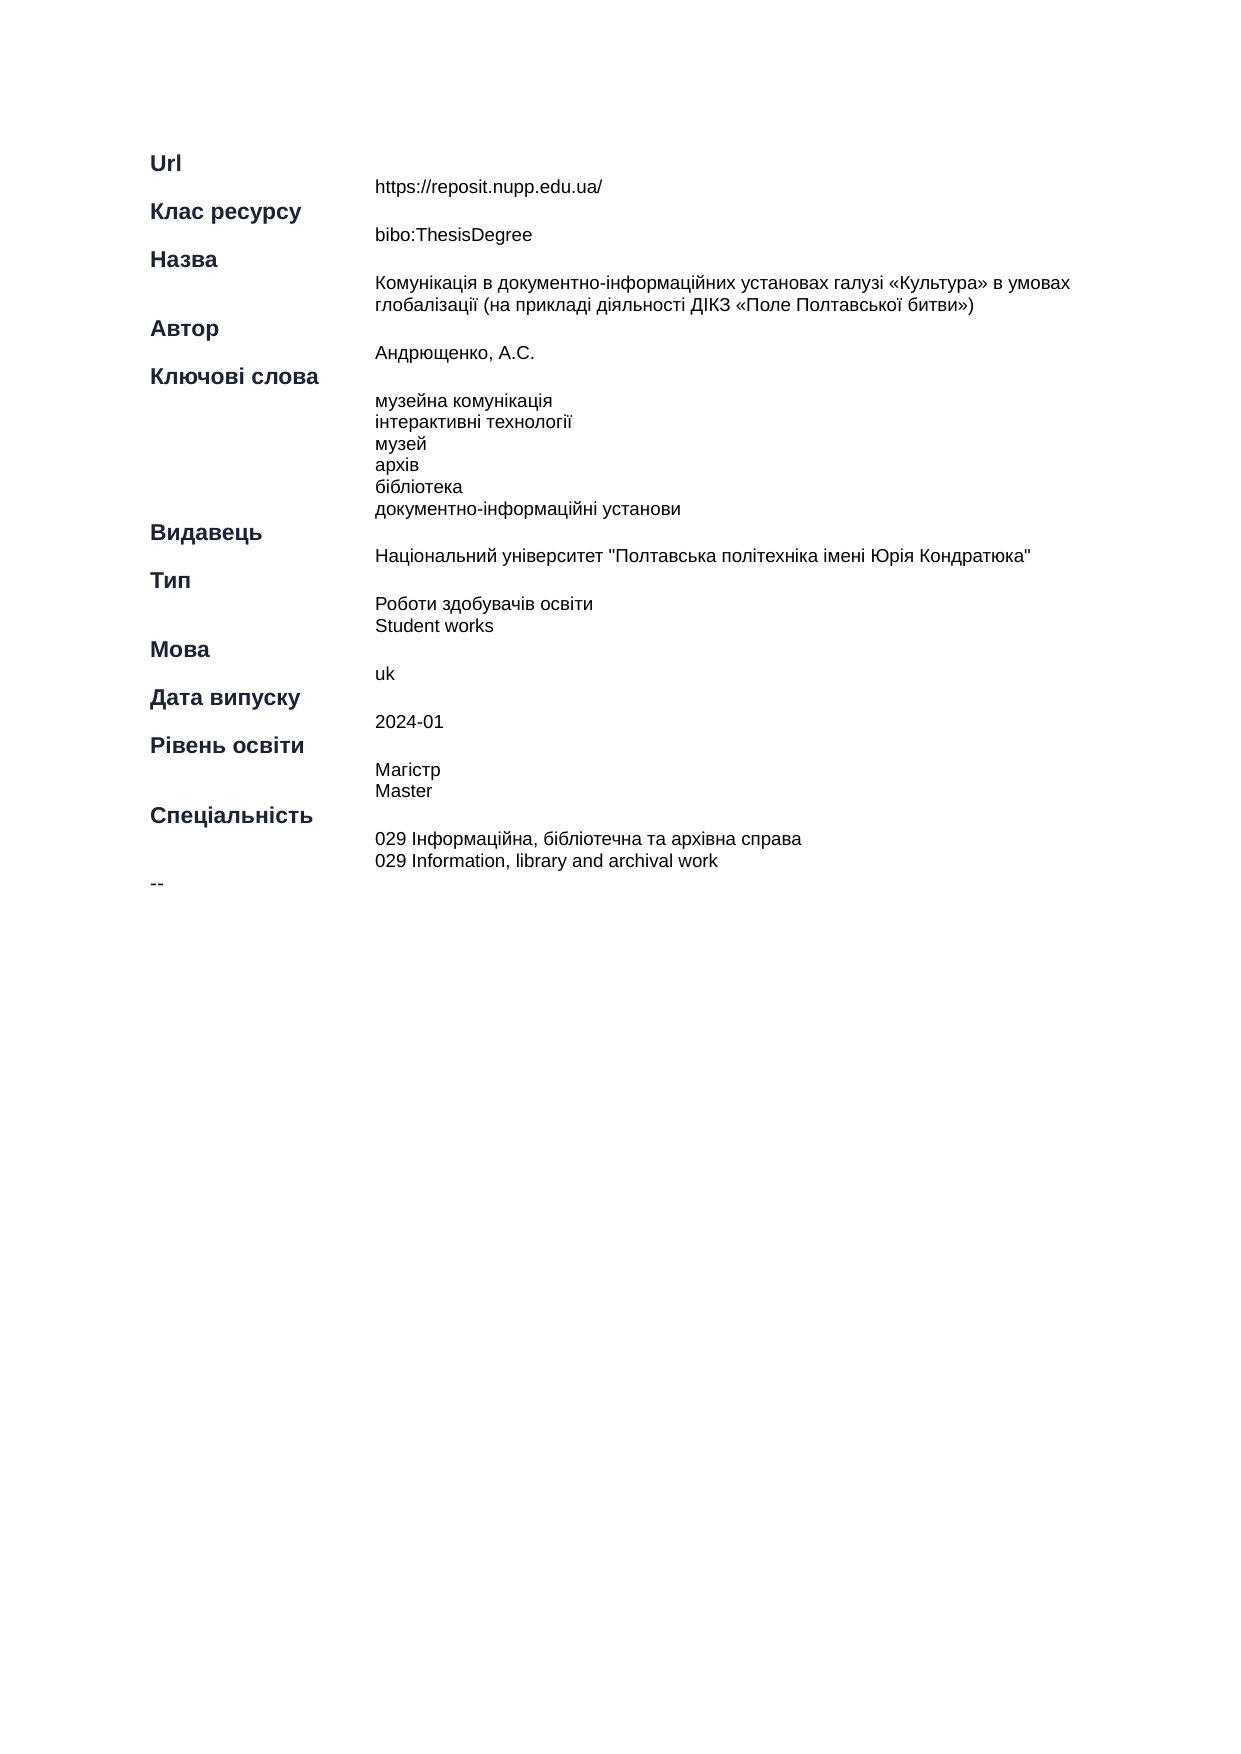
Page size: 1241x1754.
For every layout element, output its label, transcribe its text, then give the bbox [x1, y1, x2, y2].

text 029 Information, library and archival work [375, 849, 1090, 871]
text Національний університет "Полтавська політехніка імені Юрія Кондратюка" [375, 545, 1090, 567]
text Клас ресурсу [150, 198, 1090, 224]
text Магістр [375, 758, 1090, 780]
text bibo:ThesisDegree [375, 224, 1090, 246]
text Тип [150, 567, 1090, 593]
text Назва [150, 246, 1090, 272]
text Видавець [150, 519, 1090, 545]
text бібліотека [375, 476, 1090, 497]
text Student works [375, 615, 1090, 636]
text музей [375, 433, 1090, 454]
text https://reposit.nupp.edu.ua/ [375, 176, 1090, 198]
text Спеціальність [150, 802, 1090, 828]
text 029 Інформаційна, бібліотечна та архівна справа [375, 828, 1090, 849]
text uk [375, 663, 1090, 684]
text -- [150, 871, 1090, 895]
text документно-інформаційні установи [375, 497, 1090, 519]
text Дата випуску [150, 684, 1090, 711]
text архів [375, 454, 1090, 476]
text 2024-01 [375, 711, 1090, 732]
text Мова [150, 636, 1090, 663]
text Master [375, 780, 1090, 802]
text інтерактивні технології [375, 411, 1090, 433]
text музейна комунікація [375, 389, 1090, 411]
text Андрющенко, А.С. [375, 342, 1090, 363]
text Ключові слова [150, 363, 1090, 389]
text Рівень освіти [150, 732, 1090, 758]
text Автор [150, 315, 1090, 342]
text Комунікація в документно-інформаційних установах галузі «Культура» в умовах глобалізації (на прикладі діяльності ДІКЗ «Поле Полтавської битви») [375, 272, 1090, 315]
text Url [150, 150, 1090, 176]
text Роботи здобувачів освіти [375, 593, 1090, 615]
